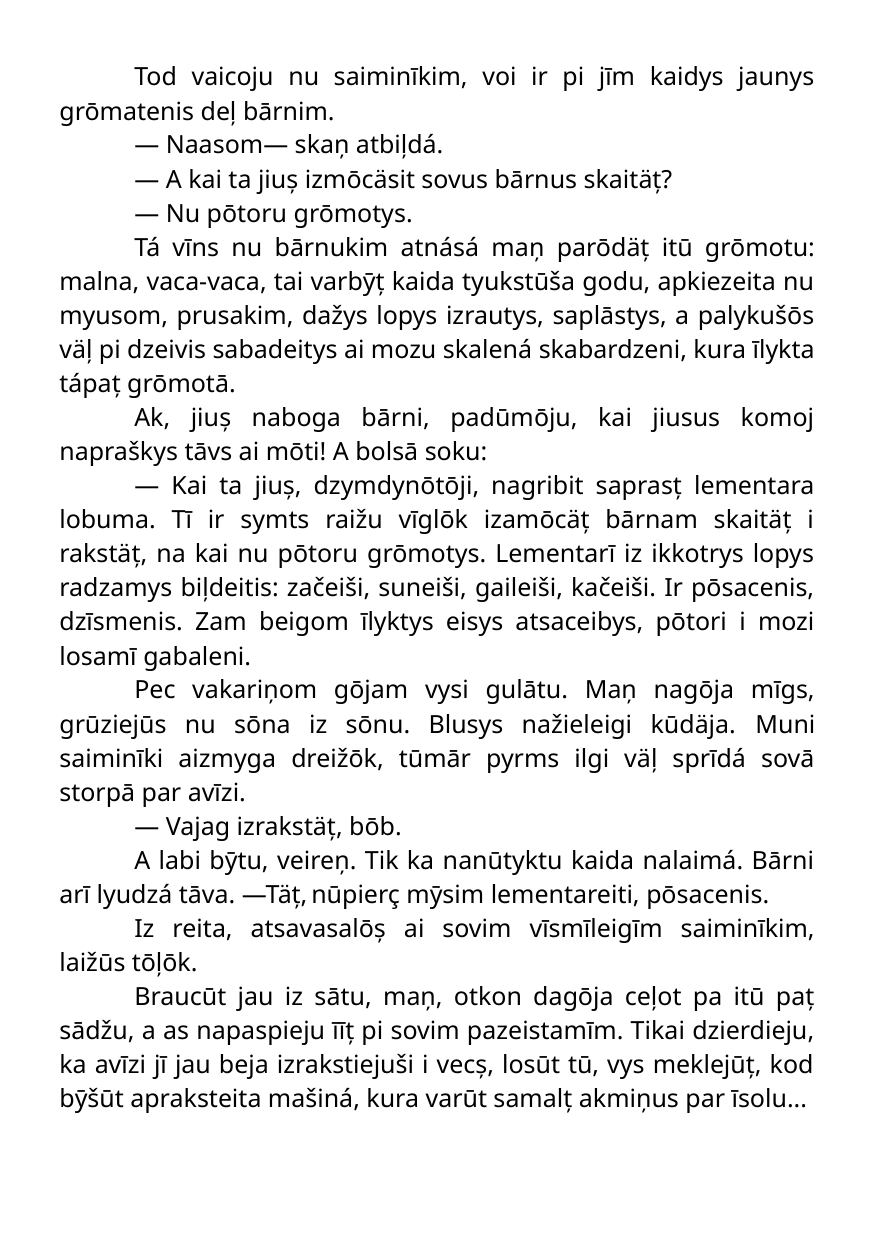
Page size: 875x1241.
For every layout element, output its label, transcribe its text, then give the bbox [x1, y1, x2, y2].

text — Vajag izrakstäț, bōb. [59, 808, 815, 842]
text Tá vīns nu bārnukim atnásá maņ parōdäț itū grōmotu: malna, vaca-vaca, tai varbȳț kaida tyukstūša godu, apkiezeita nu myusom, prusakim, dažys lopys izrautys, saplāstys, a palykušōs väļ pi dzeivis sabadeitys ai mozu skalená skabardzeni, kura īlykta tápaț grōmotā. [59, 229, 815, 400]
text — Kai ta jiuș, dzymdynōtōji, nagribit saprasț lementara lobuma. Tī ir symts raižu vīglōk izamōcäț bārnam skaitäț i rakstäț, na kai nu pōtoru grōmotys. Lementarī iz ikkotrys lopys radzamys biļdeitis: začeiši, suneiši, gaileiši, kačeiši. Ir pōsacenis, dzīsmenis. Zam beigom īlyktys eisys atsaceibys, pōtori i mozi losamī gabaleni. [59, 468, 815, 672]
text A labi bȳtu, veireņ. Tik ka nanūtyktu kaida nalaimá. Bārni arī lyudzá tāva. —Täț, nūpierç mȳsim lementareiti, pōsacenis. [59, 842, 815, 911]
text Braucūt jau iz sātu, maņ, otkon dagōja ceļot pa itū paț sādžu, a as napaspieju īīț pi sovim pazeistamīm. Tikai dzierdieju, ka avīzi jī jau beja izrakstiejuši i vecș, losūt tū, vys meklejūț, kod bȳšūt apraksteita mašiná, kura varūt samalț akmiņus par īsolu... [59, 979, 815, 1115]
text — A kai ta jiuș izmōcäsit sovus bārnus skaitäț? [59, 161, 815, 195]
text — Naasom— skaņ atbiļdá. [59, 127, 815, 161]
text Ak, jiuș naboga bārni, padūmōju, kai jiusus komoj napraškys tāvs ai mōti! A bolsā soku: [59, 400, 815, 468]
text Pec vakariņom gōjam vysi gulātu. Maņ nagōja mīgs, grūziejūs nu sōna iz sōnu. Blusys nažieleigi kūdäja. Muni saiminīki aizmyga dreižōk, tūmār pyrms ilgi väļ sprīdá sovā storpā par avīzi. [59, 672, 815, 808]
text — Nu pōtoru grōmotys. [59, 195, 815, 229]
text Tod vaicoju nu saiminīkim, voi ir pi jīm kaidys jaunys grōmatenis deļ bārnim. [59, 59, 815, 127]
text Iz reita, atsavasalōș ai sovim vīsmīleigīm saiminīkim, laižūs tōļōk. [59, 911, 815, 979]
